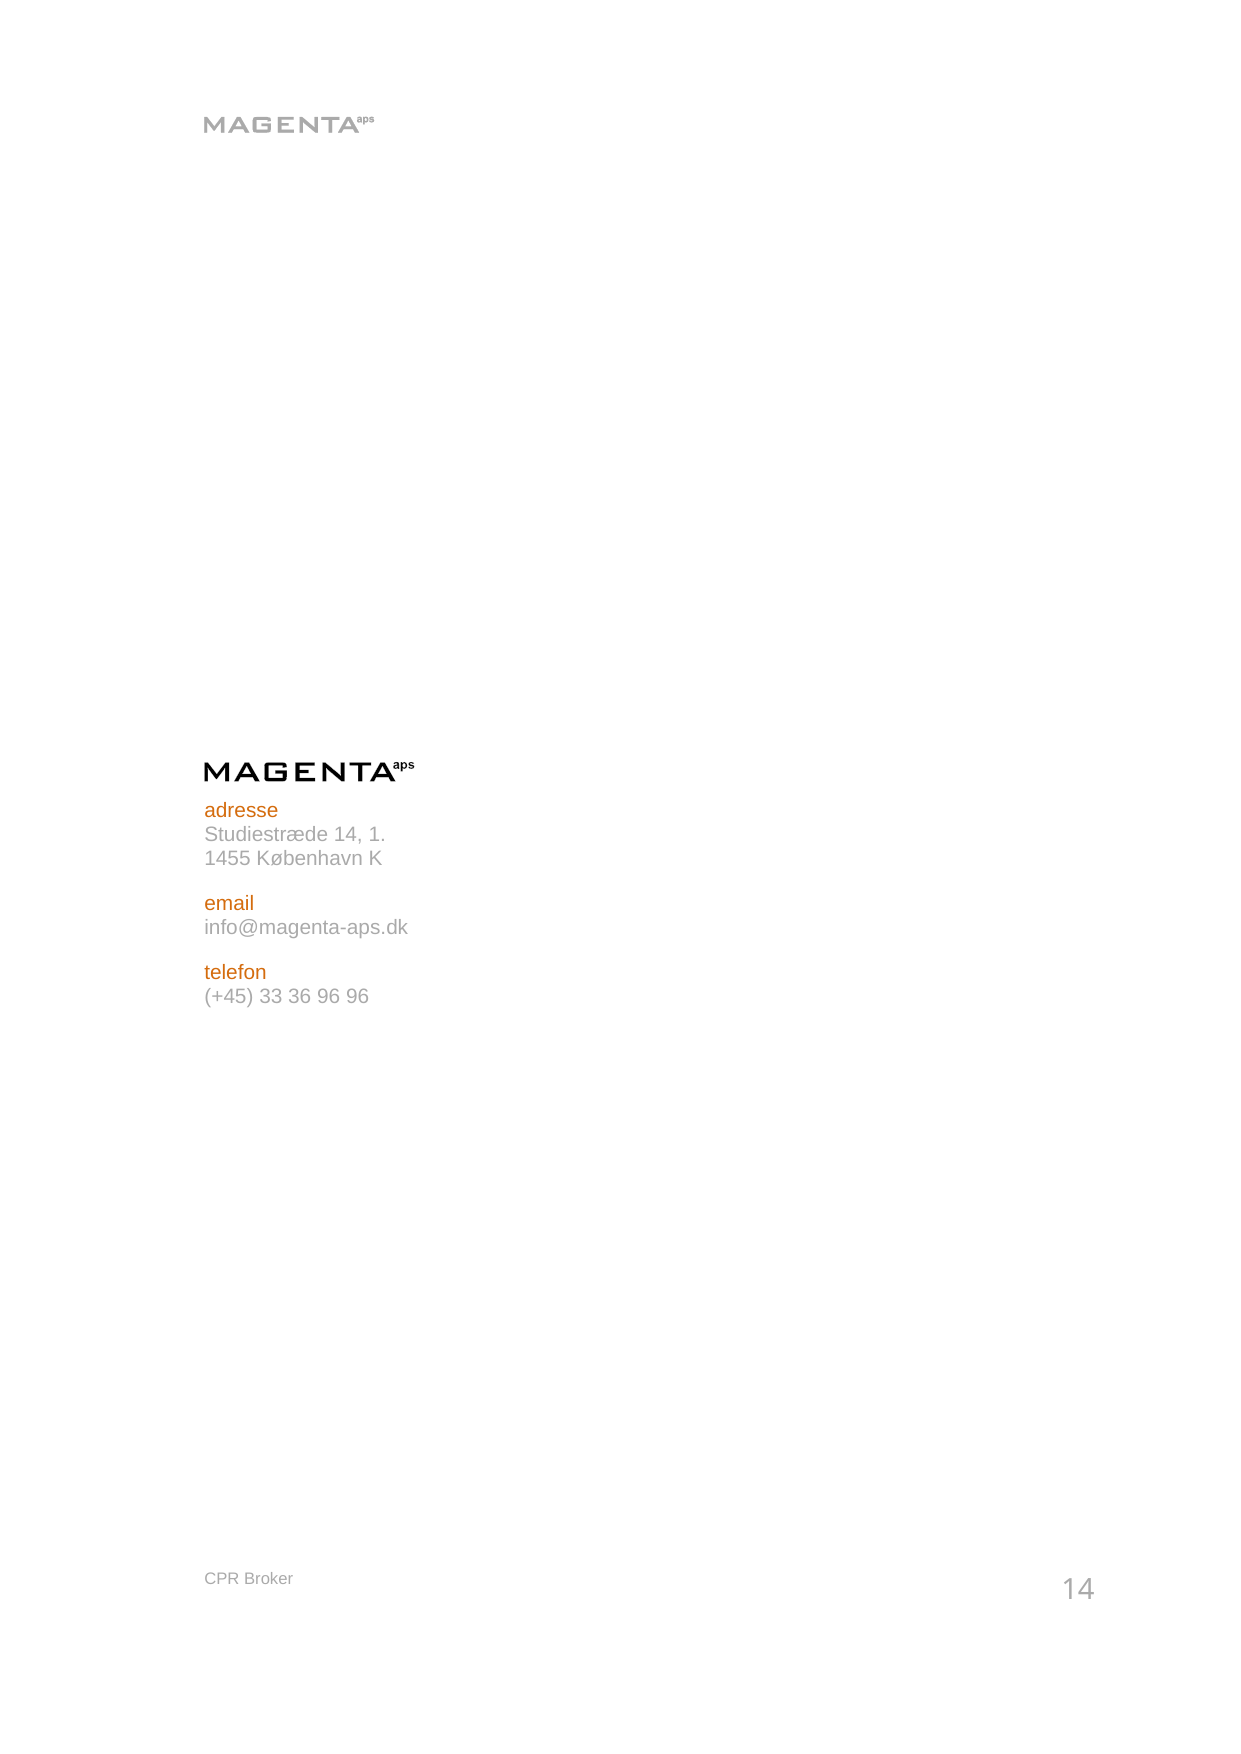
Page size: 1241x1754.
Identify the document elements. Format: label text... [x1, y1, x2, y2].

text adresse Studiestræde 14, 1. 1455 København K [204, 798, 1094, 870]
text email info@magenta-aps.dk [204, 891, 1094, 939]
text telefon (+45) 33 36 96 96 [204, 960, 1094, 1008]
